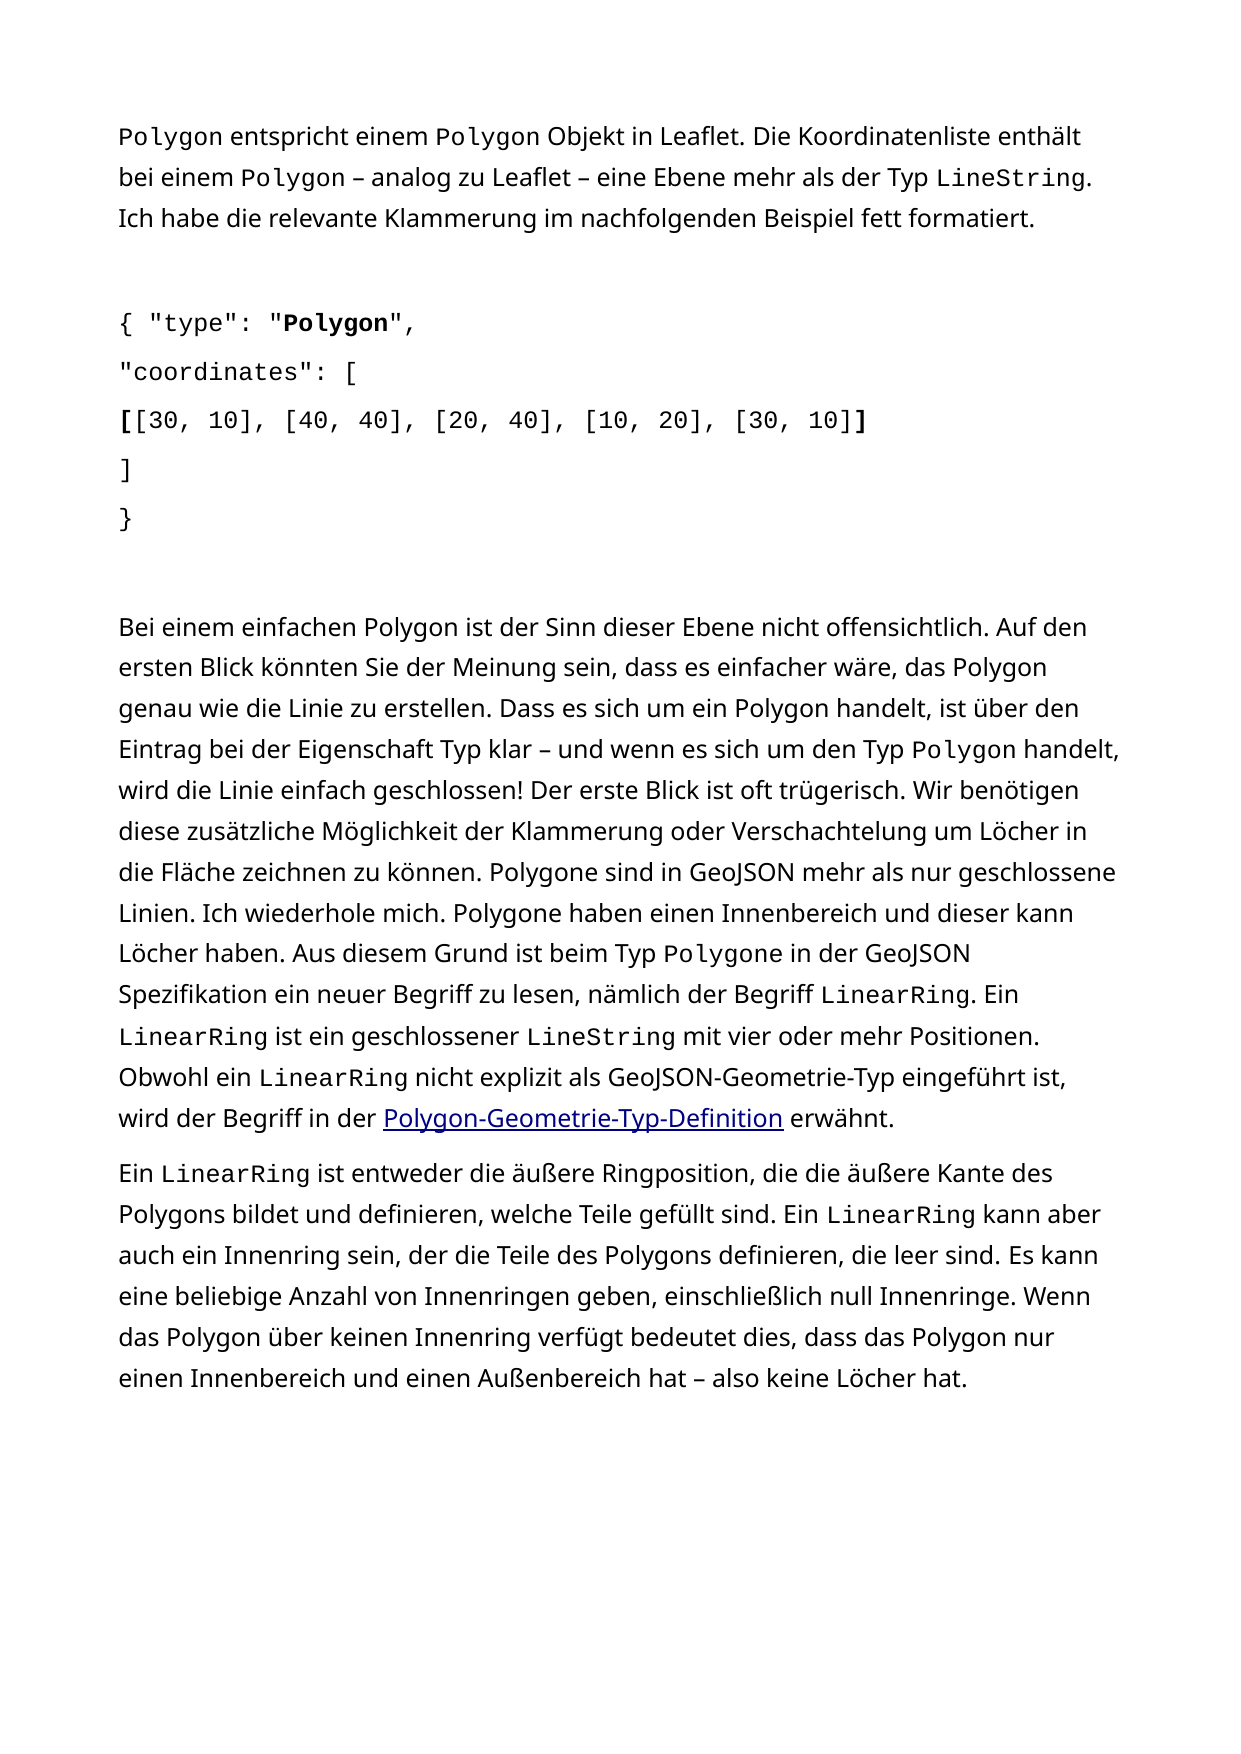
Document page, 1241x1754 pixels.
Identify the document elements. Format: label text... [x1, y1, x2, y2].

text "coordinates": [ [118, 359, 1122, 388]
text Bei einem einfachen Polygon ist der Sinn dieser Ebene nicht offensichtlich. Auf den ersten Blick könnten Sie der Meinung sein, dass es einfacher wäre, das Polygon genau wie die Linie zu erstellen. Dass es sich um ein Polygon handelt, ist über den Eintrag bei der Eigenschaft Typ klar – und wenn es sich um den Typ Polygon handelt, wird die Linie einfach geschlossen! Der erste Blick ist oft trügerisch. Wir benötigen diese zusätzliche Möglichkeit der Klammerung oder Verschachtelung um Löcher in die Fläche zeichnen zu können. Polygone sind in GeoJSON mehr als nur geschlossene Linien. Ich wiederhole mich. Polygone haben einen Innenbereich und dieser kann Löcher haben. Aus diesem Grund ist beim Typ Polygone in der GeoJSON Spezifikation ein neuer Begriff zu lesen, nämlich der Begriff LinearRing. Ein LinearRing ist ein geschlossener LineString mit vier oder mehr Positionen. Obwohl ein LinearRing nicht explizit als GeoJSON-Geometrie-Typ eingeführt ist, wird der Begriff in der Polygon-Geometrie-Typ-Definition erwähnt. [118, 609, 1122, 1134]
text } [118, 505, 1122, 533]
text Ein LinearRing ist entweder die äußere Ringposition, die die äußere Kante des Polygons bildet und definieren, welche Teile gefüllt sind. Ein LinearRing kann aber auch ein Innenring sein, der die Teile des Polygons definieren, die leer sind. Es kann eine beliebige Anzahl von Innenringen geben, einschließlich null Innenringe. Wenn das Polygon über keinen Innenring verfügt bedeutet dies, dass das Polygon nur einen Innenbereich und einen Außenbereich hat – also keine Löcher hat. [118, 1156, 1122, 1394]
text Polygon entspricht einem Polygon Objekt in Leaflet. Die Koordinatenliste enthält bei einem Polygon – analog zu Leaflet – eine Ebene mehr als der Typ LineString. Ich habe die relevante Klammerung im nachfolgenden Beispiel fett formatiert. [118, 118, 1122, 234]
text ] [118, 457, 1122, 485]
text { "type": "Polygon", [118, 311, 1122, 339]
text [[30, 10], [40, 40], [20, 40], [10, 20], [30, 10]] [118, 408, 1122, 436]
